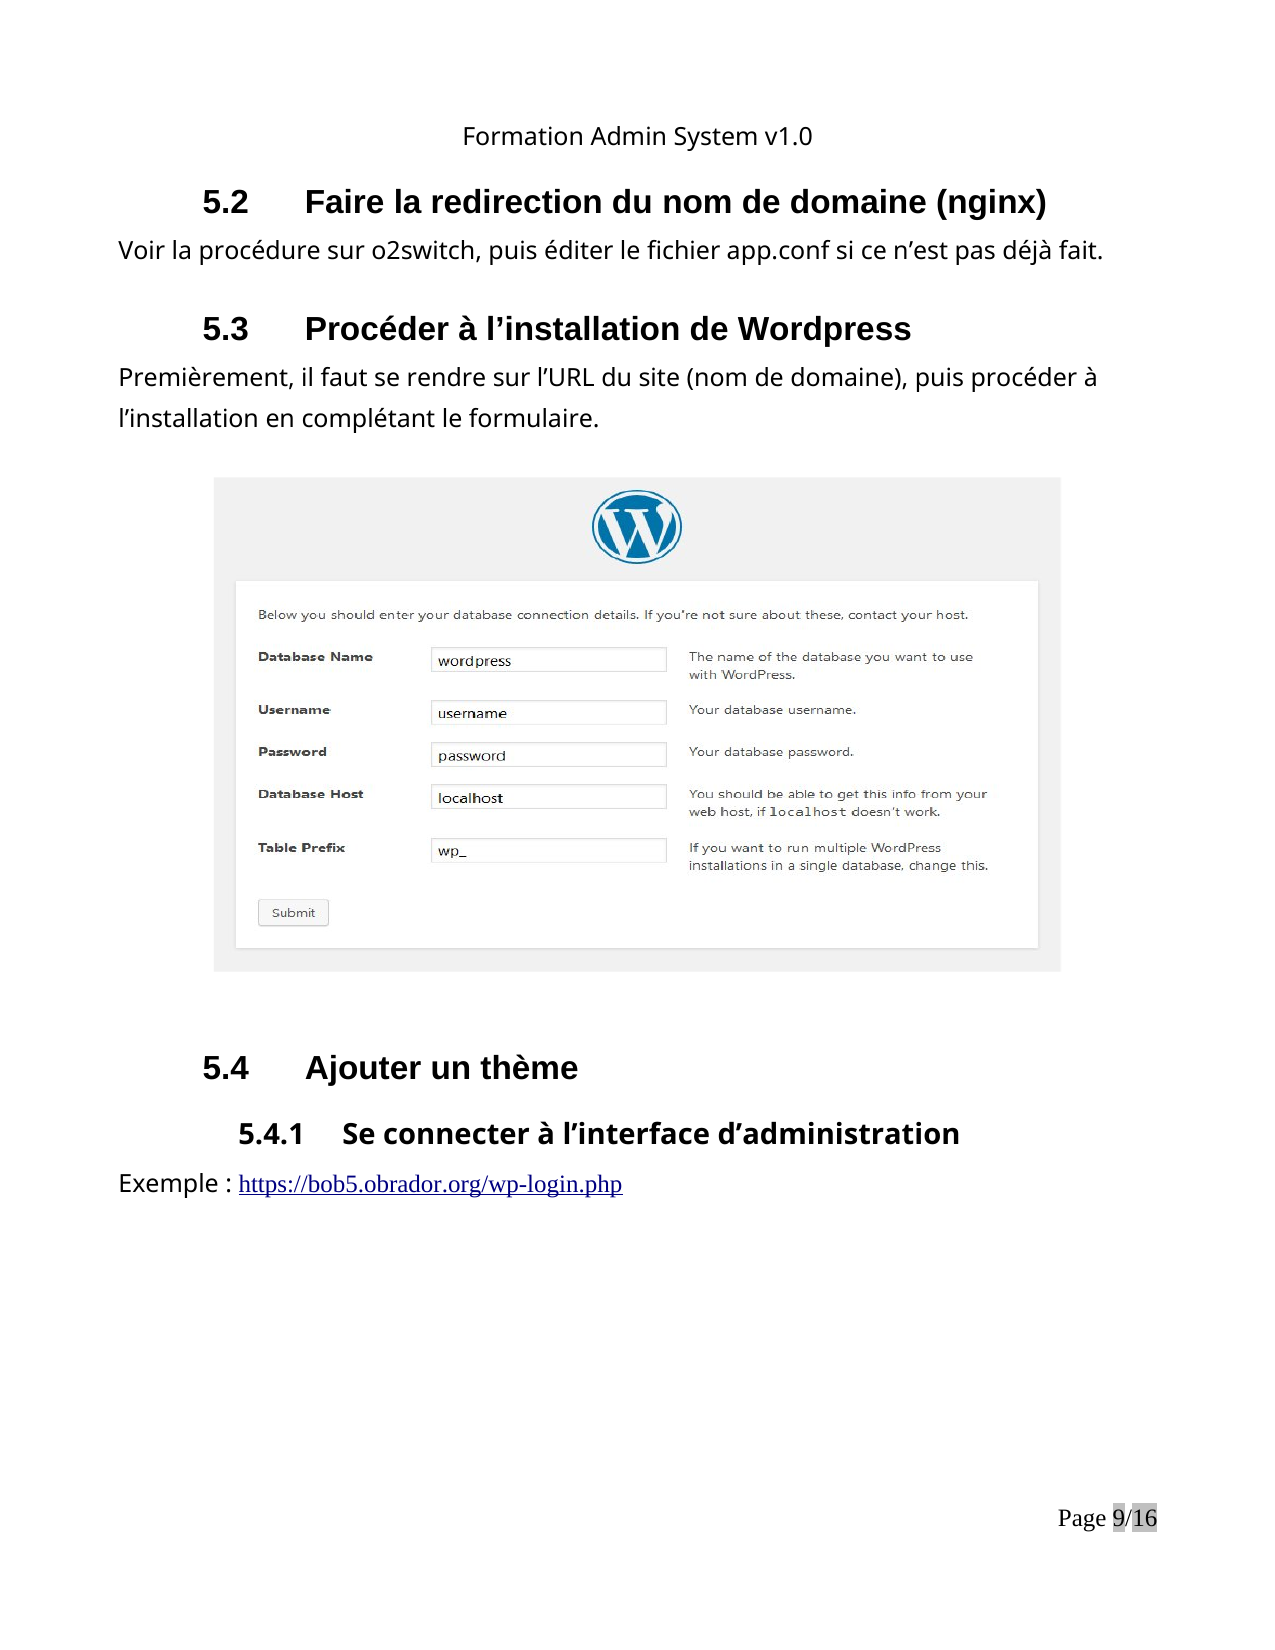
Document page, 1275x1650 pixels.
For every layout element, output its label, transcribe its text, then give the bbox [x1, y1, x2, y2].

text Voir la procédure sur o2switch, puis éditer le fichier app.conf si ce n’est pas déjà fait. [118, 232, 1157, 267]
text Exemple : https://bob5.obrador.org/wp-login.php [118, 1165, 1157, 1199]
subtitle Faire la redirection du nom de domaine (nginx) [193, 182, 1157, 220]
subtitle Se connecter à l’interface d’administration [231, 1113, 1157, 1153]
picture [213, 477, 1062, 972]
subtitle Ajouter un thème [193, 1048, 1157, 1086]
subtitle Procéder à l’installation de Wordpress [193, 309, 1157, 347]
text Premièrement, il faut se rendre sur l’URL du site (nom de domaine), puis procéder à l’installation en complétant le formulaire. [118, 359, 1157, 434]
